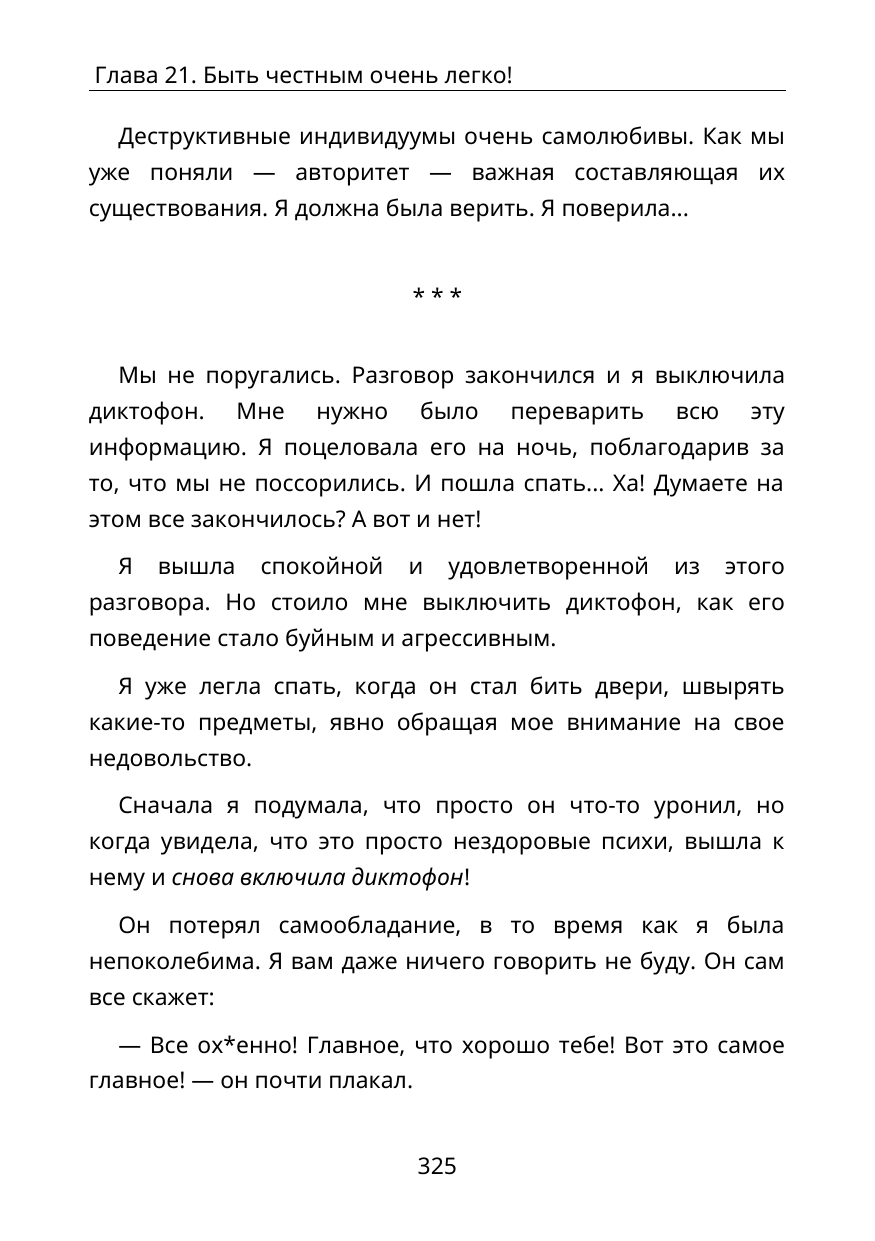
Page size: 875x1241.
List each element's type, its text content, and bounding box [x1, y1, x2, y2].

subtitle * * * [88, 281, 786, 312]
text Я вышла спокойной и удовлетворенной из этого разговора. Но стоило мне выключить диктофон, как его поведение стало буйным и агрессивным. [88, 550, 786, 653]
text — Все ох*енно! Главное, что хорошо тебе! Вот это самое главное! — он почти плакал. [88, 1028, 786, 1096]
text Он потерял самообладание, в то время как я была непоколебима. Я вам даже ничего говорить не буду. Он сам все скажет: [88, 909, 786, 1012]
text Мы не поругались. Разговор закончился и я выключила диктофон. Мне нужно было переварить всю эту информацию. Я поцеловала его на ночь, поблагодарив за то, что мы не поссорились. И пошла спать... Ха! Думаете на этом все закончилось? А вот и нет! [88, 359, 786, 534]
text Я уже легла спать, когда он стал бить двери, швырять какие-то предметы, явно обращая мое внимание на свое недовольство. [88, 670, 786, 773]
text Сначала я подумала, что просто он что-то уронил, но когда увидела, что это просто нездоровые психи, вышла к нему и снова включила диктофон! [88, 789, 786, 892]
text Деструктивные индивидуумы очень самолюбивы. Как мы уже поняли — авторитет — важная составляющая их существования. Я должна была верить. Я поверила... [88, 120, 786, 223]
